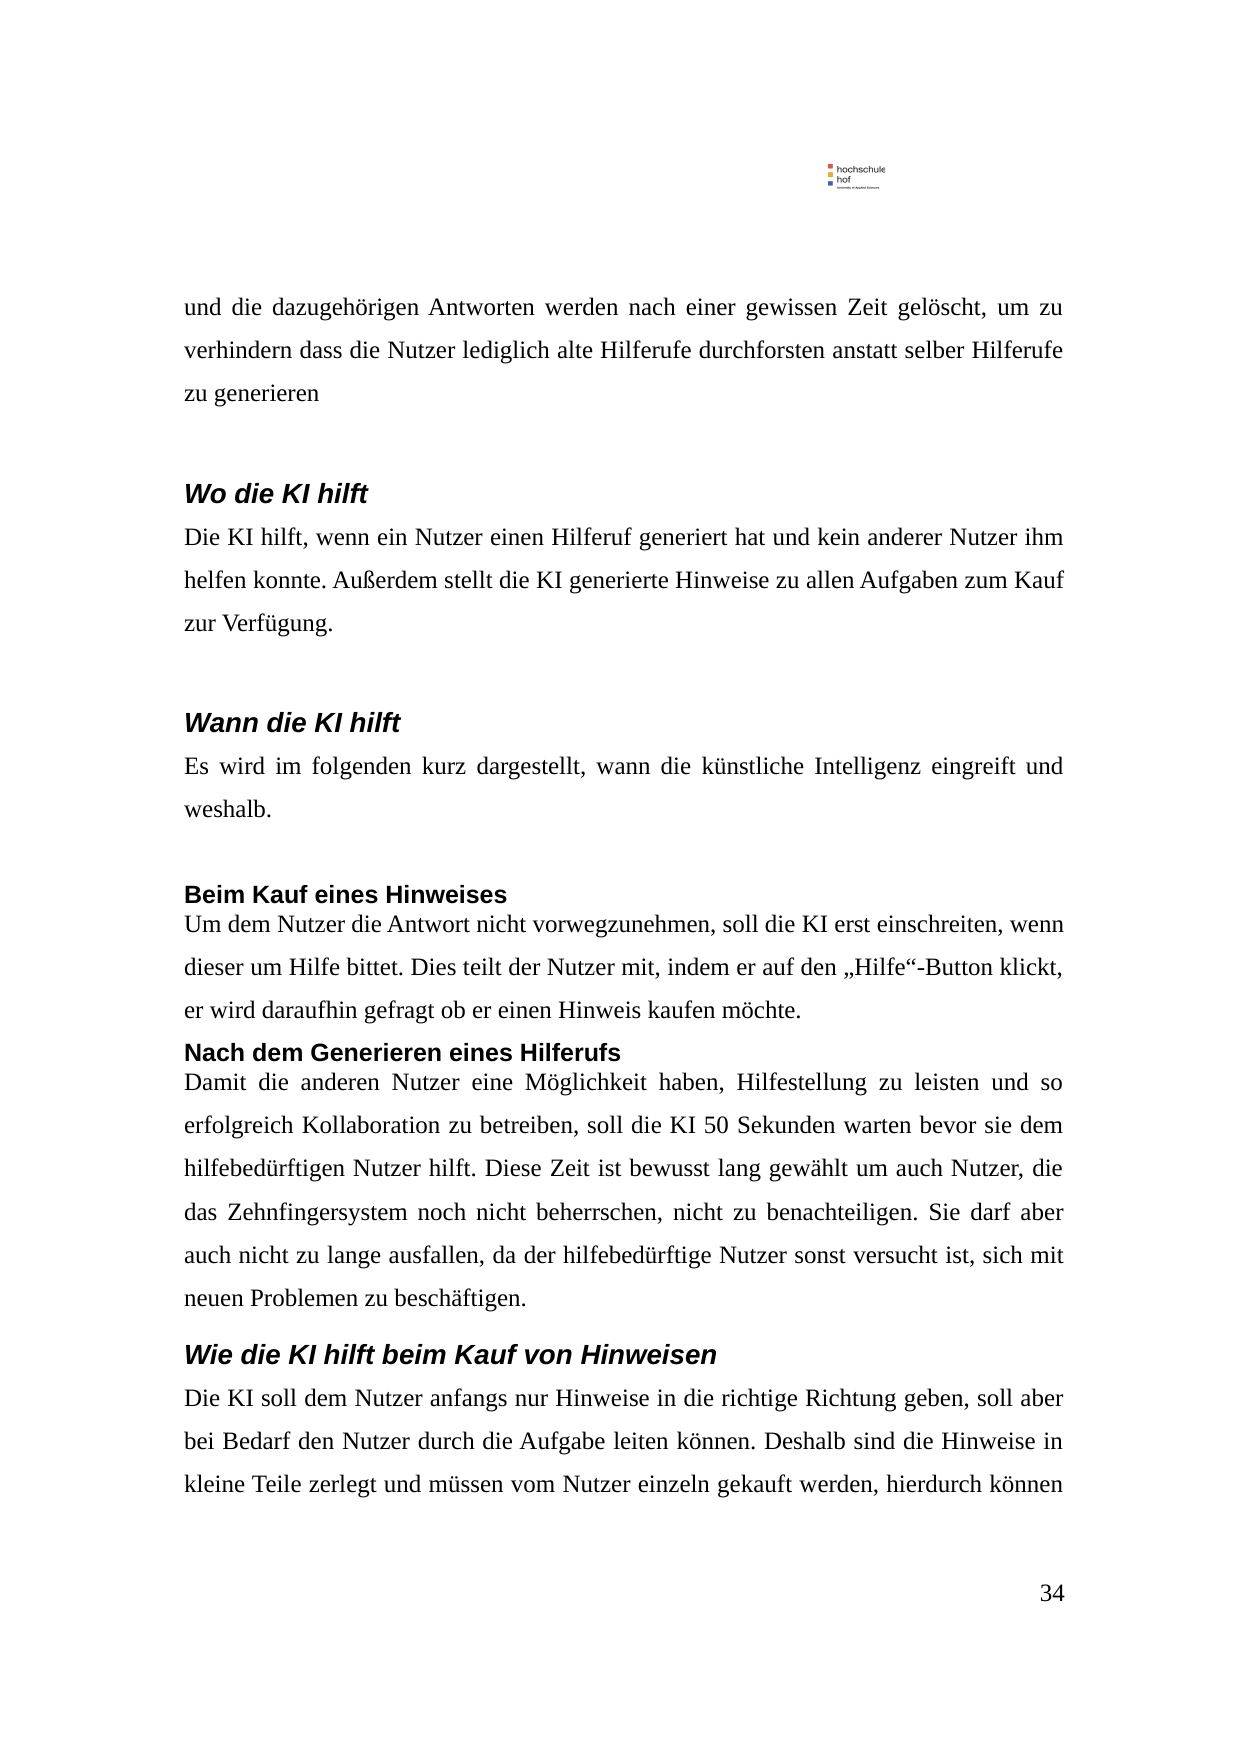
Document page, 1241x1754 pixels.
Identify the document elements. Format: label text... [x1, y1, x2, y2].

subtitle Wie die KI hilft beim Kauf von Hinweisen [184, 1338, 1064, 1370]
text Um dem Nutzer die Antwort nicht vorwegzunehmen, soll die KI erst einschreiten, wenn dieser um Hilfe bittet. Dies teilt der Nutzer mit, indem er auf den „Hilfe“-Button klickt, er wird daraufhin gefragt ob er einen Hinweis kaufen möchte. [184, 909, 1064, 1024]
text Die KI soll dem Nutzer anfangs nur Hinweise in die richtige Richtung geben, soll aber bei Bedarf den Nutzer durch die Aufgabe leiten können. Deshalb sind die Hinweise in kleine Teile zerlegt und müssen vom Nutzer einzeln gekauft werden, hierdurch können [184, 1383, 1064, 1498]
text und die dazugehörigen Antworten werden nach einer gewissen Zeit gelöscht, um zu verhindern dass die Nutzer lediglich alte Hilferufe durchforsten anstatt selber Hilferufe zu generieren [184, 292, 1064, 407]
subtitle Wann die KI hilft [184, 707, 1064, 738]
text Es wird im folgenden kurz dargestellt, wann die künstliche Intelligenz eingreift und weshalb. [184, 751, 1064, 823]
text Nach dem Generieren eines Hilferufs [184, 1038, 1064, 1067]
text Die KI hilft, wenn ein Nutzer einen Hilferuf generiert hat und kein anderer Nutzer ihm helfen konnte. Außerdem stellt die KI generierte Hinweise zu allen Aufgaben zum Kauf zur Verfügung. [184, 522, 1064, 637]
text Damit die anderen Nutzer eine Möglichkeit haben, Hilfestellung zu leisten und so erfolgreich Kollaboration zu betreiben, soll die KI 50 Sekunden warten bevor sie dem hilfebedürftigen Nutzer hilft. Diese Zeit ist bewusst lang gewählt um auch Nutzer, die das Zehnfingersystem noch nicht beherrschen, nicht zu benachteiligen. Sie darf aber auch nicht zu lange ausfallen, da der hilfebedürftige Nutzer sonst versucht ist, sich mit neuen Problemen zu beschäftigen. [184, 1067, 1064, 1312]
subtitle Wo die KI hilft [184, 477, 1064, 509]
picture [828, 164, 886, 189]
text Beim Kauf eines Hinweises [184, 880, 1064, 909]
